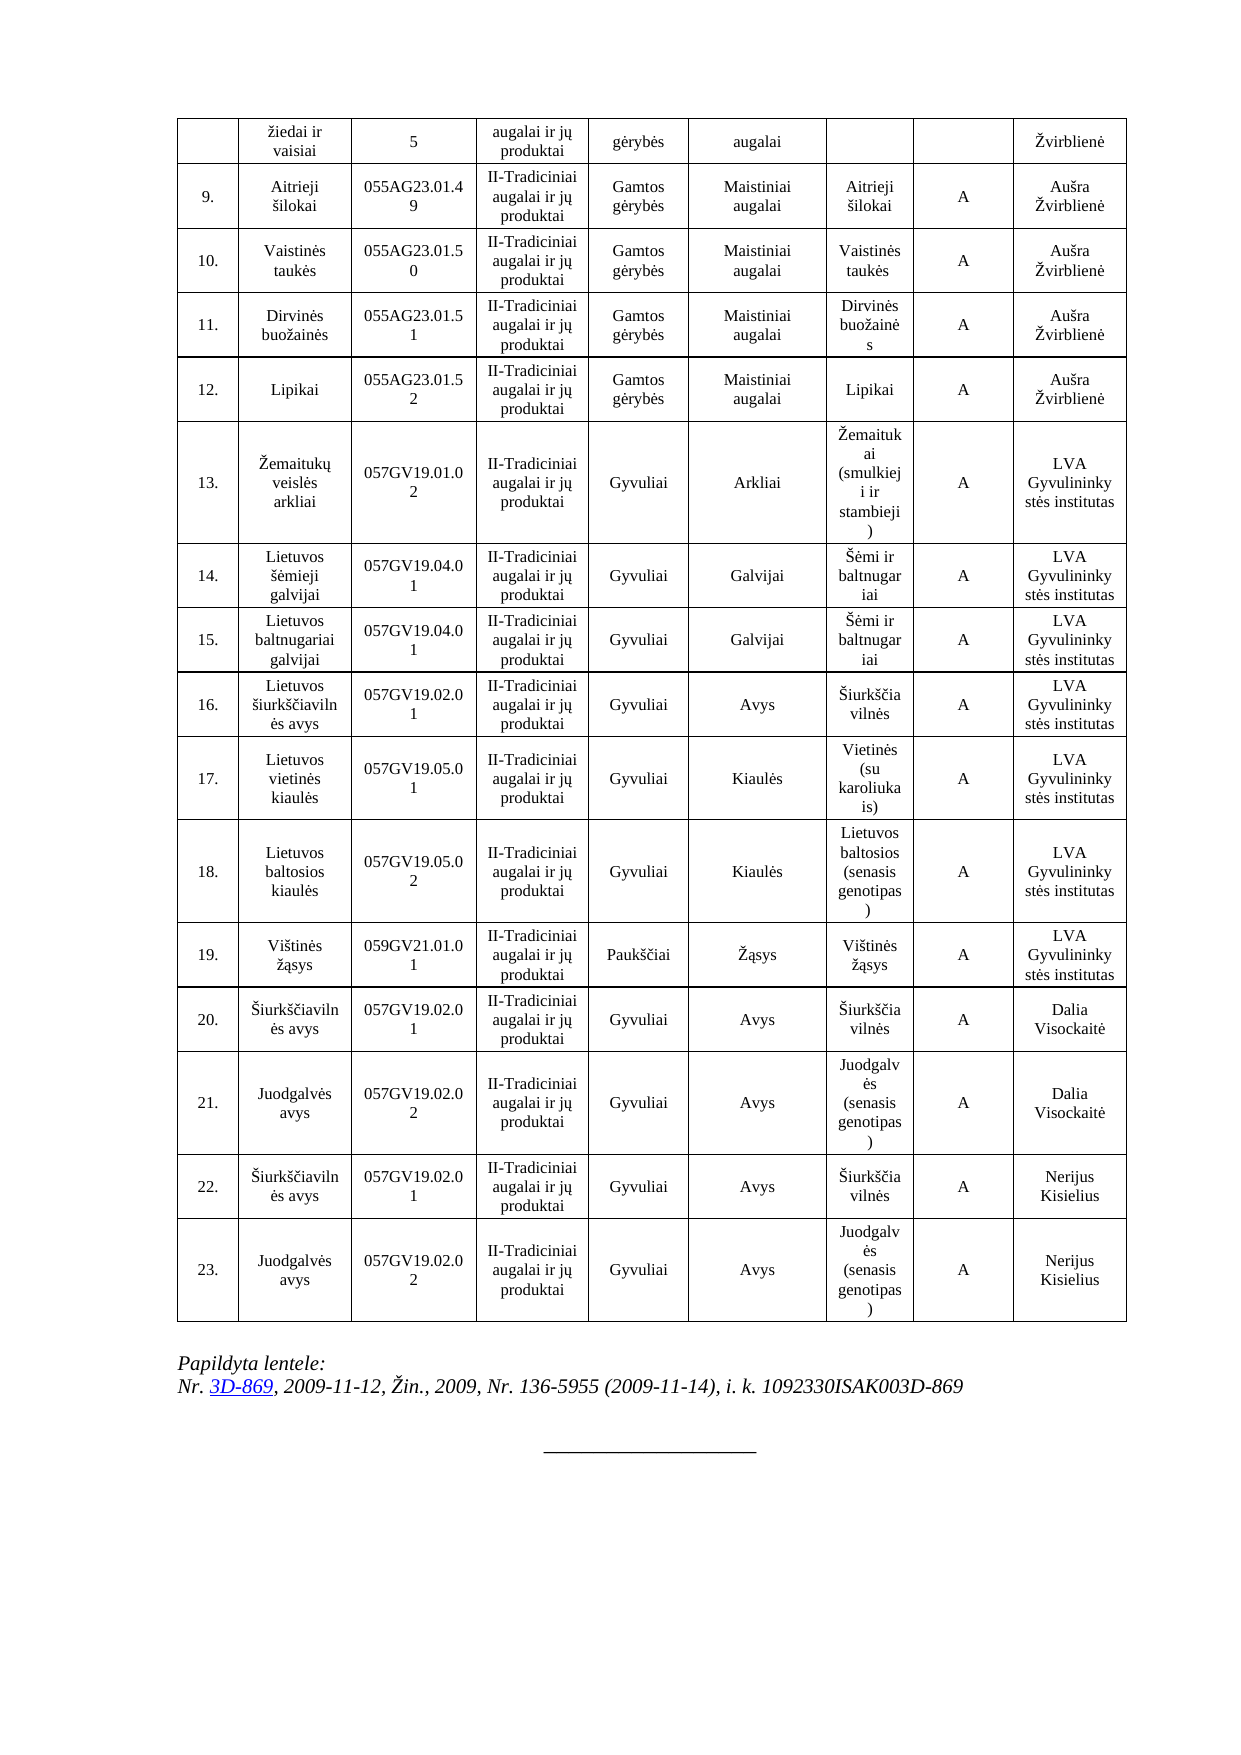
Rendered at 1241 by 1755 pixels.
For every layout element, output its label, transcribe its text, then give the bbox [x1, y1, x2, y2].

table_cell Avys [689, 673, 826, 736]
table_cell Lietuvos šėmieji galvijai [239, 544, 351, 607]
table_cell A [914, 544, 1013, 607]
table_cell Arkliai [689, 422, 826, 543]
table_cell II-Tradiciniai augalai ir jų produktai [477, 358, 588, 421]
table_cell 057GV19.04.01 [352, 544, 476, 607]
table_cell A [914, 1219, 1013, 1321]
table_cell 21. [178, 1052, 238, 1153]
text Papildyta lentele: [177, 1350, 1122, 1374]
table_cell Gamtos gėrybės [589, 358, 688, 421]
table_cell Lietuvos baltosios (senasis genotipas) [827, 820, 913, 922]
table_cell II-Tradiciniai augalai ir jų produktai [477, 293, 588, 356]
table_cell Lietuvos šiurkščiavilnės avys [239, 673, 351, 736]
table_cell 5 [352, 119, 476, 163]
table_cell 055AG23.01.51 [352, 293, 476, 356]
table_cell Juodgalvės (senasis genotipas) [827, 1052, 913, 1153]
table_cell II-Tradiciniai augalai ir jų produktai [477, 164, 588, 228]
table_cell Maistiniai augalai [689, 164, 826, 228]
table_cell Vištinės žąsys [827, 923, 913, 986]
table_cell 059GV21.01.01 [352, 923, 476, 986]
table_cell II-Tradiciniai augalai ir jų produktai [477, 923, 588, 986]
table_cell 15. [178, 608, 238, 671]
table_cell A [914, 923, 1013, 986]
table_cell Aitrieji šilokai [239, 164, 351, 228]
table_cell II-Tradiciniai augalai ir jų produktai [477, 422, 588, 543]
table_cell [914, 119, 1013, 163]
table_cell Žvirblienė [1014, 119, 1126, 163]
table_cell 057GV19.02.01 [352, 1155, 476, 1218]
table_cell II-Tradiciniai augalai ir jų produktai [477, 1052, 588, 1153]
table_cell Dirvinės buožainės [827, 293, 913, 356]
table_cell Gyvuliai [589, 608, 688, 671]
table_cell LVA Gyvulininkystės institutas [1014, 422, 1126, 543]
table_cell II-Tradiciniai augalai ir jų produktai [477, 1219, 588, 1321]
table_cell Aitrieji šilokai [827, 164, 913, 228]
table_cell Aušra Žvirblienė [1014, 164, 1126, 228]
table_cell A [914, 422, 1013, 543]
table_cell Šiurkščiavilnės avys [239, 988, 351, 1051]
table_cell Šėmi ir baltnugariai [827, 608, 913, 671]
table_cell Aušra Žvirblienė [1014, 293, 1126, 356]
table_cell A [914, 1155, 1013, 1218]
table_cell Lipikai [239, 358, 351, 421]
table_cell 23. [178, 1219, 238, 1321]
table_cell Maistiniai augalai [689, 229, 826, 292]
table_cell 057GV19.05.01 [352, 737, 476, 819]
table_cell 055AG23.01.49 [352, 164, 476, 228]
table_cell augalai ir jų produktai [477, 119, 588, 163]
table_cell II-Tradiciniai augalai ir jų produktai [477, 820, 588, 922]
table_cell Lipikai [827, 358, 913, 421]
table_cell LVA Gyvulininkystės institutas [1014, 608, 1126, 671]
table_cell 057GV19.02.01 [352, 673, 476, 736]
table_cell 19. [178, 923, 238, 986]
table_cell LVA Gyvulininkystės institutas [1014, 923, 1126, 986]
table_cell 057GV19.05.02 [352, 820, 476, 922]
table_cell Lietuvos vietinės kiaulės [239, 737, 351, 819]
table_cell Gyvuliai [589, 1219, 688, 1321]
table_cell Galvijai [689, 608, 826, 671]
table_cell Juodgalvės (senasis genotipas) [827, 1219, 913, 1321]
table_cell Gamtos gėrybės [589, 293, 688, 356]
table_cell II-Tradiciniai augalai ir jų produktai [477, 737, 588, 819]
table_cell Gyvuliai [589, 737, 688, 819]
table_cell A [914, 293, 1013, 356]
table_cell Vaistinės taukės [239, 229, 351, 292]
text _________________ [177, 1427, 1122, 1456]
table_cell Gamtos gėrybės [589, 164, 688, 228]
table_cell 10. [178, 229, 238, 292]
table_cell II-Tradiciniai augalai ir jų produktai [477, 673, 588, 736]
table_cell II-Tradiciniai augalai ir jų produktai [477, 608, 588, 671]
table_cell Dalia Visockaitė [1014, 988, 1126, 1051]
table_cell 057GV19.02.01 [352, 988, 476, 1051]
table_cell Šiurkščiavilnės [827, 673, 913, 736]
table_cell Nerijus Kisielius [1014, 1155, 1126, 1218]
table_cell 057GV19.01.02 [352, 422, 476, 543]
table_cell Žemaitukų veislės arkliai [239, 422, 351, 543]
table_cell Žemaitukai (smulkieji ir stambieji) [827, 422, 913, 543]
text Nr. 3D-869, 2009-11-12, Žin., 2009, Nr. 136-5955 (2009-11-14), i. k. 1092330ISAK003D-869 [177, 1374, 1122, 1398]
table_cell Paukščiai [589, 923, 688, 986]
table_cell 14. [178, 544, 238, 607]
table_cell Gyvuliai [589, 988, 688, 1051]
table_cell Aušra Žvirblienė [1014, 358, 1126, 421]
table_cell Šiurkščiavilnės [827, 988, 913, 1051]
table_cell augalai [689, 119, 826, 163]
table_cell 18. [178, 820, 238, 922]
table_cell A [914, 229, 1013, 292]
table_cell Šėmi ir baltnugariai [827, 544, 913, 607]
table_cell Avys [689, 1155, 826, 1218]
table_cell A [914, 737, 1013, 819]
table_cell Žąsys [689, 923, 826, 986]
table_cell 16. [178, 673, 238, 736]
table_cell A [914, 673, 1013, 736]
table_cell Vaistinės taukės [827, 229, 913, 292]
table_cell gėrybės [589, 119, 688, 163]
table_cell Lietuvos baltnugariai galvijai [239, 608, 351, 671]
table_cell Šiurkščiavilnės avys [239, 1155, 351, 1218]
table_cell Vietinės (su karoliukais) [827, 737, 913, 819]
table_cell 057GV19.02.02 [352, 1052, 476, 1153]
table_cell Gyvuliai [589, 544, 688, 607]
table_cell 055AG23.01.52 [352, 358, 476, 421]
table_cell Gyvuliai [589, 422, 688, 543]
table_cell 057GV19.04.01 [352, 608, 476, 671]
table_cell II-Tradiciniai augalai ir jų produktai [477, 1155, 588, 1218]
table_cell II-Tradiciniai augalai ir jų produktai [477, 988, 588, 1051]
table_cell A [914, 164, 1013, 228]
table_cell Maistiniai augalai [689, 293, 826, 356]
table_cell Lietuvos baltosios kiaulės [239, 820, 351, 922]
table_cell Nerijus Kisielius [1014, 1219, 1126, 1321]
table_cell Avys [689, 1052, 826, 1153]
table_cell Gyvuliai [589, 673, 688, 736]
table_cell LVA Gyvulininkystės institutas [1014, 820, 1126, 922]
table_cell 22. [178, 1155, 238, 1218]
table_cell Kiaulės [689, 820, 826, 922]
table_cell Avys [689, 1219, 826, 1321]
table_cell A [914, 988, 1013, 1051]
table_cell II-Tradiciniai augalai ir jų produktai [477, 229, 588, 292]
table_cell LVA Gyvulininkystės institutas [1014, 544, 1126, 607]
table_cell 11. [178, 293, 238, 356]
table_cell A [914, 820, 1013, 922]
table_cell 9. [178, 164, 238, 228]
table_cell A [914, 1052, 1013, 1153]
table_cell 13. [178, 422, 238, 543]
table_cell Vištinės žąsys [239, 923, 351, 986]
table_cell LVA Gyvulininkystės institutas [1014, 737, 1126, 819]
table_cell 057GV19.02.02 [352, 1219, 476, 1321]
table_cell Aušra Žvirblienė [1014, 229, 1126, 292]
table_cell Gyvuliai [589, 1155, 688, 1218]
table_cell Gamtos gėrybės [589, 229, 688, 292]
table_cell Gyvuliai [589, 820, 688, 922]
table_cell Kiaulės [689, 737, 826, 819]
table_cell Avys [689, 988, 826, 1051]
table_cell II-Tradiciniai augalai ir jų produktai [477, 544, 588, 607]
table_cell A [914, 358, 1013, 421]
table_cell 17. [178, 737, 238, 819]
table_cell Juodgalvės avys [239, 1052, 351, 1153]
table_cell Dalia Visockaitė [1014, 1052, 1126, 1153]
table_cell Galvijai [689, 544, 826, 607]
table_cell Maistiniai augalai [689, 358, 826, 421]
table_cell 20. [178, 988, 238, 1051]
table_cell LVA Gyvulininkystės institutas [1014, 673, 1126, 736]
table_cell Dirvinės buožainės [239, 293, 351, 356]
table_cell Šiurkščiavilnės [827, 1155, 913, 1218]
table_cell A [914, 608, 1013, 671]
table_cell žiedai ir vaisiai [239, 119, 351, 163]
table_cell 12. [178, 358, 238, 421]
table_cell [178, 119, 238, 163]
table_cell [827, 119, 913, 163]
table_cell Juodgalvės avys [239, 1219, 351, 1321]
table_cell Gyvuliai [589, 1052, 688, 1153]
table_cell 055AG23.01.50 [352, 229, 476, 292]
